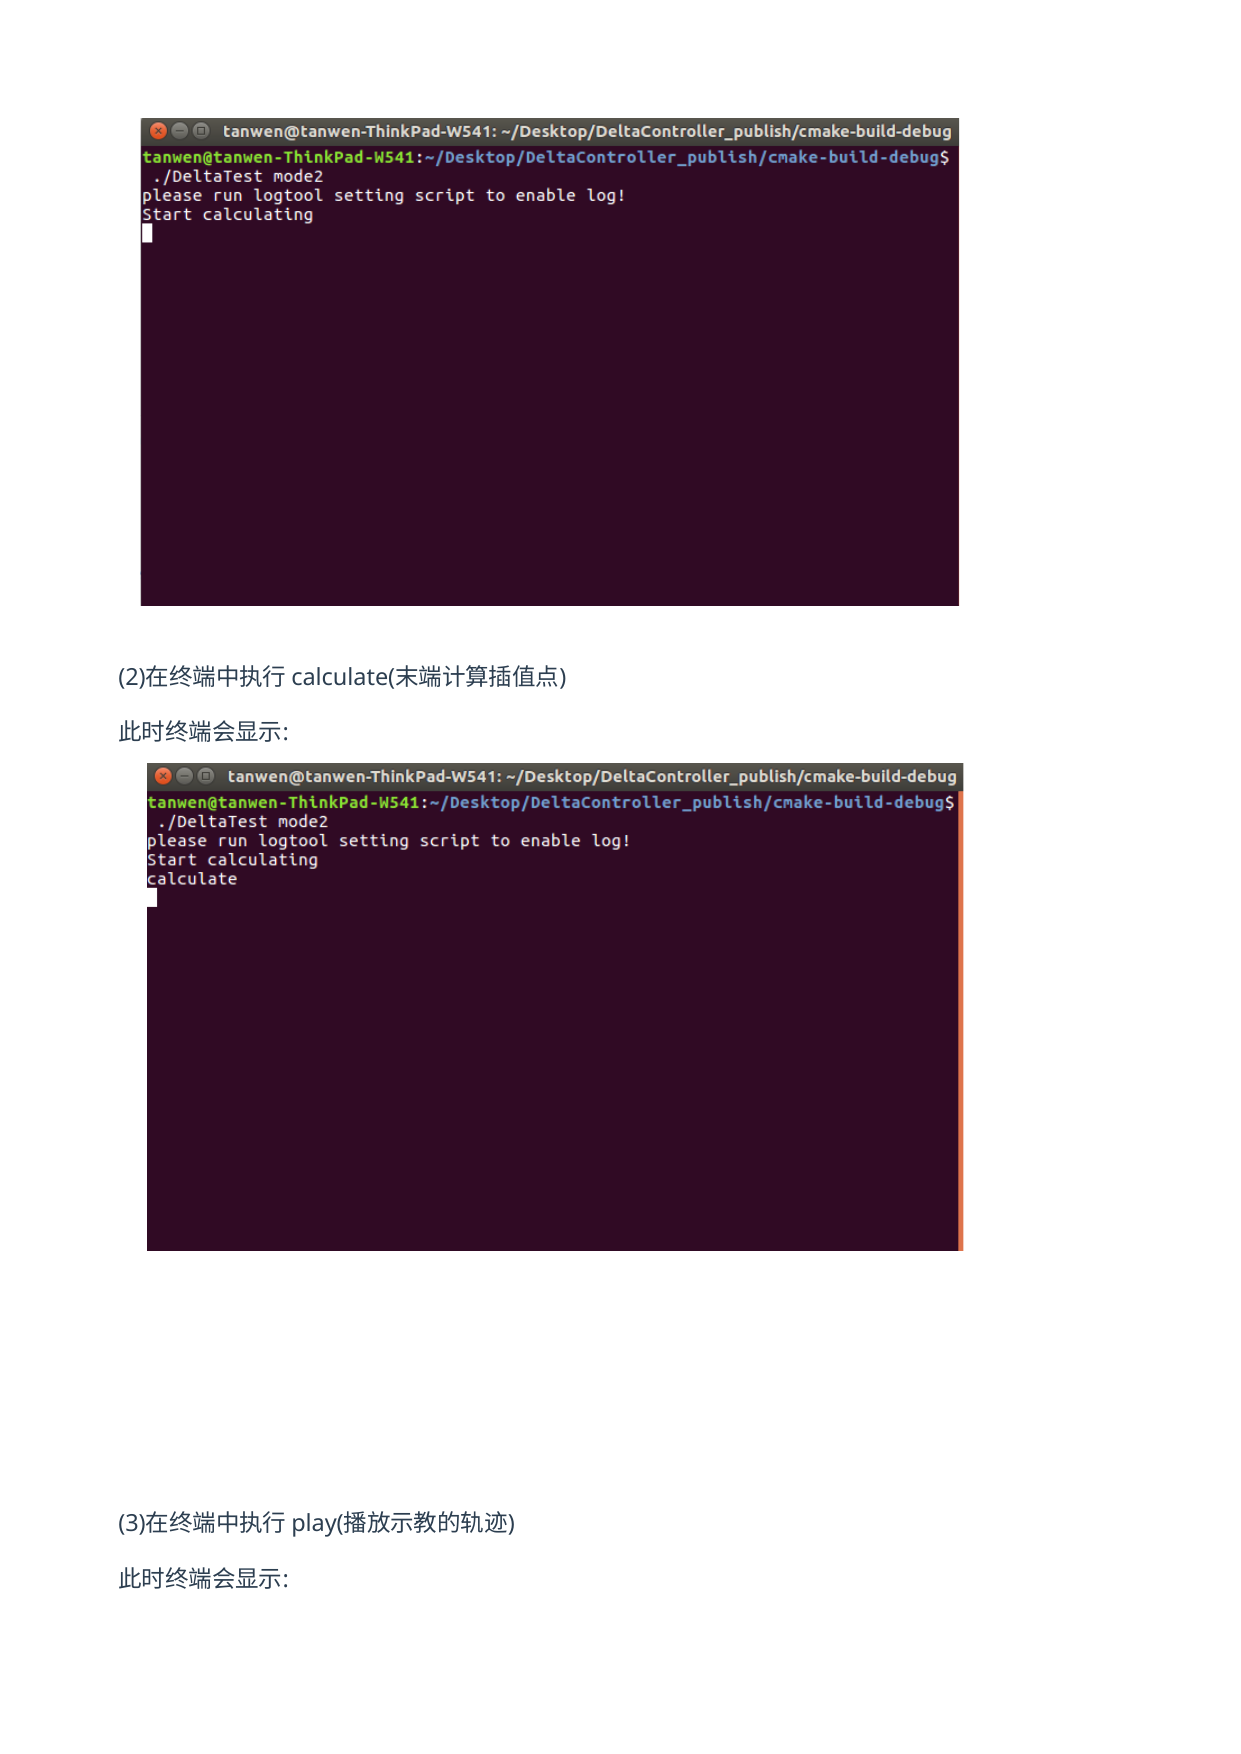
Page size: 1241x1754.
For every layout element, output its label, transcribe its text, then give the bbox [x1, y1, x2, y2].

text (3)在终端中执行play(播放示教的轨迹) [118, 1504, 1122, 1539]
text 此时终端会显示: [118, 1560, 1122, 1594]
picture [147, 763, 964, 1251]
picture [140, 118, 960, 606]
text (2)在终端中执行calculate(末端计算插值点) [118, 658, 1122, 692]
text 此时终端会显示: [118, 713, 1122, 747]
